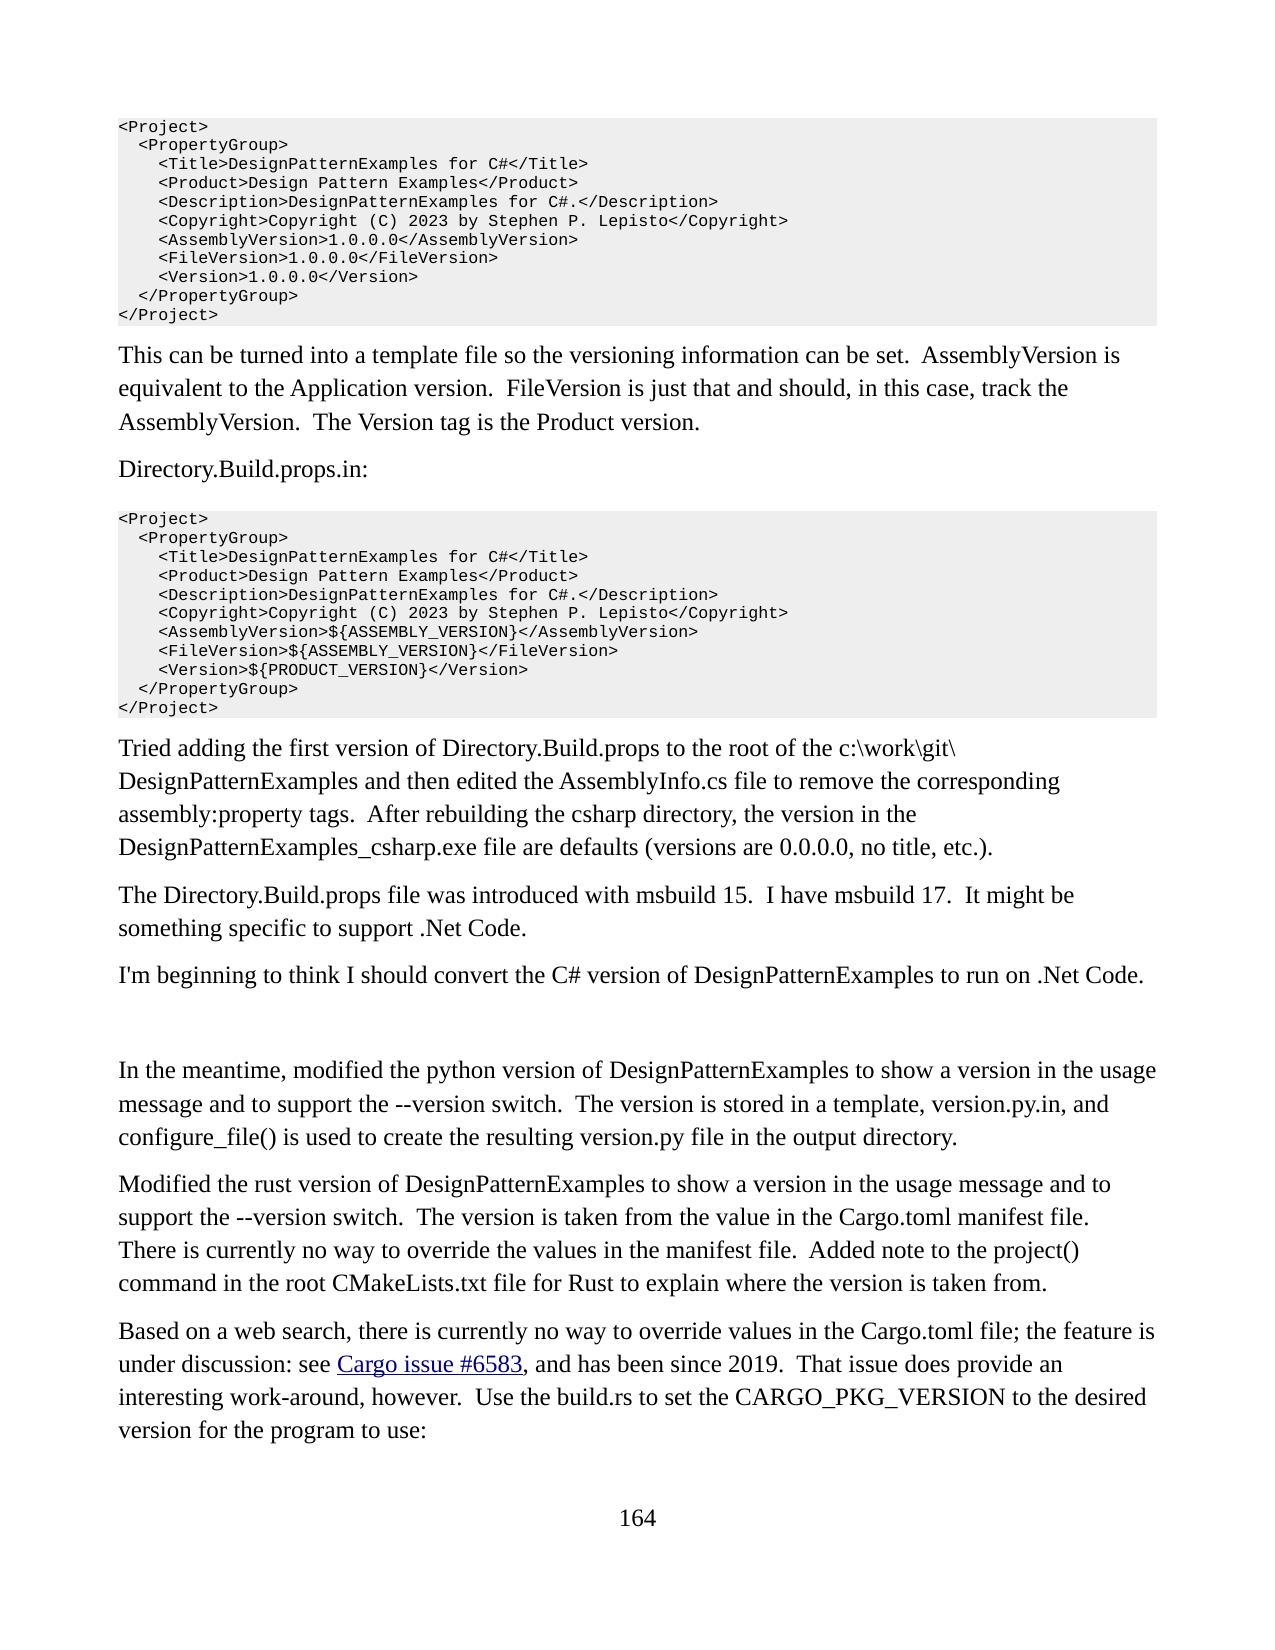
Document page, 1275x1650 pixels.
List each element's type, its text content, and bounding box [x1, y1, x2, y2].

text <Version>1.0.0.0</Version> [118, 269, 1157, 288]
text </PropertyGroup> [118, 680, 1157, 699]
text Modified the rust version of DesignPatternExamples to show a version in the usage message and to support the --version switch. The version is taken from the value in the Cargo.toml manifest file. There is currently no way to override the values in the manifest file. Added note to the project() command in the root CMakeLists.txt file for Rust to explain where the version is taken from. [118, 1169, 1157, 1297]
text In the meantime, modified the python version of DesignPatternExamples to show a version in the usage message and to support the --version switch. The version is stored in a template, version.py.in, and configure_file() is used to create the resulting version.py file in the output directory. [118, 1056, 1157, 1150]
text <Title>DesignPatternExamples for C#</Title> [118, 156, 1157, 175]
text <Version>${PRODUCT_VERSION}</Version> [118, 662, 1157, 680]
text <Product>Design Pattern Examples</Product> [118, 567, 1157, 586]
text <Description>DesignPatternExamples for C#.</Description> [118, 586, 1157, 605]
text <Project> [118, 511, 1157, 529]
text Based on a web search, there is currently no way to override values in the Cargo.toml file; the feature is under discussion: see Cargo issue #6583, and has been since 2019. That issue does provide an interesting work-around, however. Use the build.rs to set the CARGO_PKG_VERSION to the desired version for the program to use: [118, 1316, 1157, 1444]
text The Directory.Build.props file was introduced with msbuild 15. I have msbuild 17. It might be something specific to support .Net Code. [118, 880, 1157, 942]
text <Title>DesignPatternExamples for C#</Title> [118, 548, 1157, 567]
text </Project> [118, 699, 1157, 718]
text <Copyright>Copyright (C) 2023 by Stephen P. Lepisto</Copyright> [118, 605, 1157, 624]
text This can be turned into a template file so the versioning information can be set. AssemblyVersion is equivalent to the Application version. FileVersion is just that and should, in this case, track the AssemblyVersion. The Version tag is the Product version. [118, 341, 1157, 435]
text <PropertyGroup> [118, 529, 1157, 548]
text <AssemblyVersion>1.0.0.0</AssemblyVersion> [118, 231, 1157, 250]
text <Project> [118, 118, 1157, 137]
text <AssemblyVersion>${ASSEMBLY_VERSION}</AssemblyVersion> [118, 624, 1157, 643]
text </Project> [118, 307, 1157, 326]
text <Product>Design Pattern Examples</Product> [118, 175, 1157, 193]
text I'm beginning to think I should convert the C# version of DesignPatternExamples to run on .Net Code. [118, 960, 1157, 989]
text Tried adding the first version of Directory.Build.props to the root of the c:\work\git\DesignPatternExamples and then edited the AssemblyInfo.cs file to remove the corresponding assembly:property tags. After rebuilding the csharp directory, the version in the DesignPatternExamples_csharp.exe file are defaults (versions are 0.0.0.0, no title, etc.). [118, 733, 1157, 861]
text Directory.Build.props.in: [118, 454, 1157, 483]
text <Description>DesignPatternExamples for C#.</Description> [118, 193, 1157, 212]
text <FileVersion>${ASSEMBLY_VERSION}</FileVersion> [118, 643, 1157, 662]
text <PropertyGroup> [118, 137, 1157, 156]
text <FileVersion>1.0.0.0</FileVersion> [118, 250, 1157, 269]
text </PropertyGroup> [118, 288, 1157, 307]
text <Copyright>Copyright (C) 2023 by Stephen P. Lepisto</Copyright> [118, 212, 1157, 231]
